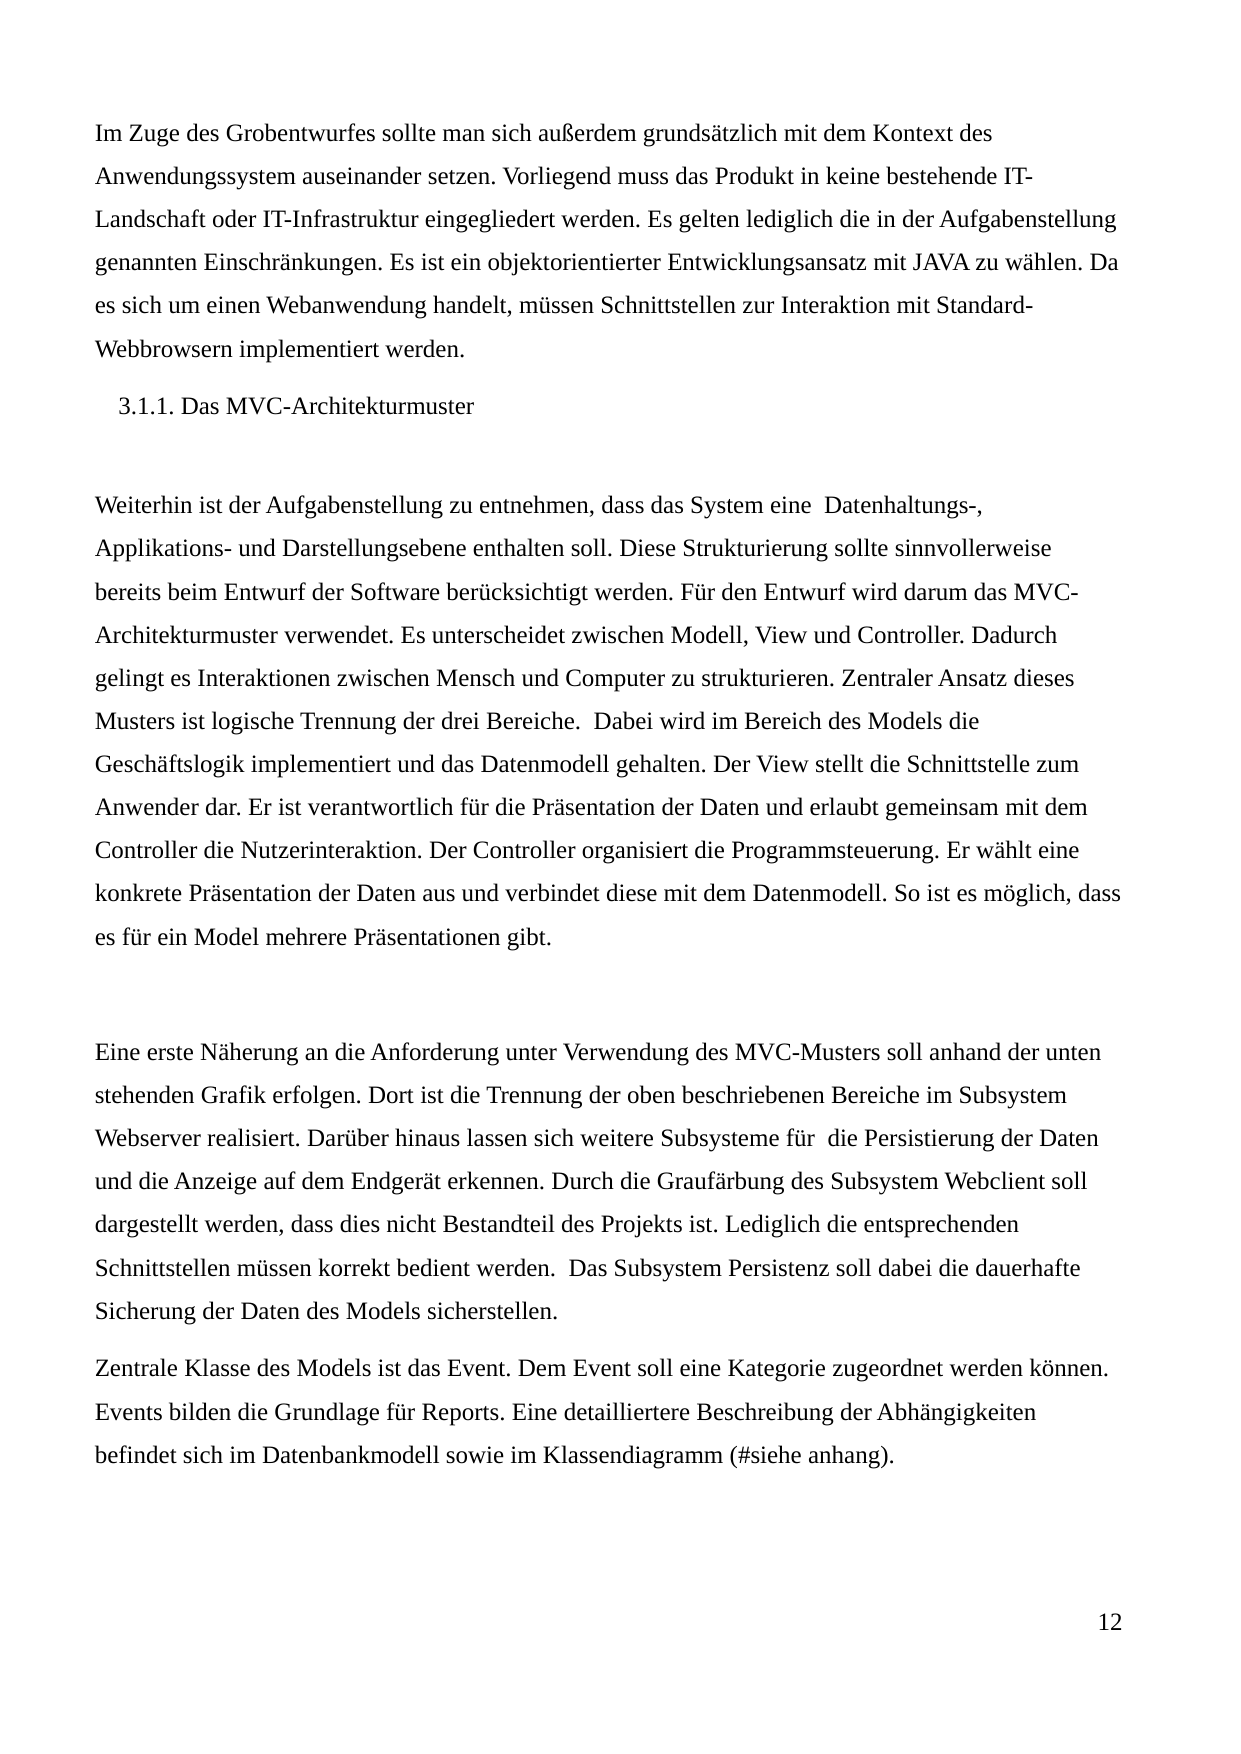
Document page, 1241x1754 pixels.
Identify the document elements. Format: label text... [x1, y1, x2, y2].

text Weiterhin ist der Aufgabenstellung zu entnehmen, dass das System eine Datenhaltungs-, Applikations- und Darstellungsebene enthalten soll. Diese Strukturierung sollte sinnvollerweise bereits beim Entwurf der Software berücksichtigt werden. Für den Entwurf wird darum das MVC-Architekturmuster verwendet. Es unterscheidet zwischen Modell, View und Controller. Dadurch gelingt es Interaktionen zwischen Mensch und Computer zu strukturieren. Zentraler Ansatz dieses Musters ist logische Trennung der drei Bereiche. Dabei wird im Bereich des Models die Geschäftslogik implementiert und das Datenmodell gehalten. Der View stellt die Schnittstelle zum Anwender dar. Er ist verantwortlich für die Präsentation der Daten und erlaubt gemeinsam mit dem Controller die Nutzerinteraktion. Der Controller organisiert die Programmsteuerung. Er wählt eine konkrete Präsentation der Daten aus und verbindet diese mit dem Datenmodell. So ist es möglich, dass es für ein Model mehrere Präsentationen gibt. [94, 490, 1122, 950]
subtitle 3.1.1. Das MVC-Architekturmuster [118, 391, 1122, 420]
text Eine erste Näherung an die Anforderung unter Verwendung des MVC-Musters soll anhand der unten stehenden Grafik erfolgen. Dort ist die Trennung der oben beschriebenen Bereiche im Subsystem Webserver realisiert. Darüber hinaus lassen sich weitere Subsysteme für die Persistierung der Daten und die Anzeige auf dem Endgerät erkennen. Durch die Graufärbung des Subsystem Webclient soll dargestellt werden, dass dies nicht Bestandteil des Projekts ist. Lediglich die entsprechenden Schnittstellen müssen korrekt bedient werden. Das Subsystem Persistenz soll dabei die dauerhafte Sicherung der Daten des Models sicherstellen. [94, 1037, 1122, 1324]
text Zentrale Klasse des Models ist das Event. Dem Event soll eine Kategorie zugeordnet werden können. Events bilden die Grundlage für Reports. Eine detailliertere Beschreibung der Abhängigkeiten befindet sich im Datenbankmodell sowie im Klassendiagramm (#siehe anhang). [94, 1353, 1122, 1468]
text Im Zuge des Grobentwurfes sollte man sich außerdem grundsätzlich mit dem Kontext des Anwendungssystem auseinander setzen. Vorliegend muss das Produkt in keine bestehende IT-Landschaft oder IT-Infrastruktur eingegliedert werden. Es gelten lediglich die in der Aufgabenstellung genannten Einschränkungen. Es ist ein objektorientierter Entwicklungsansatz mit JAVA zu wählen. Da es sich um einen Webanwendung handelt, müssen Schnittstellen zur Interaktion mit Standard-Webbrowsern implementiert werden. [94, 118, 1122, 362]
